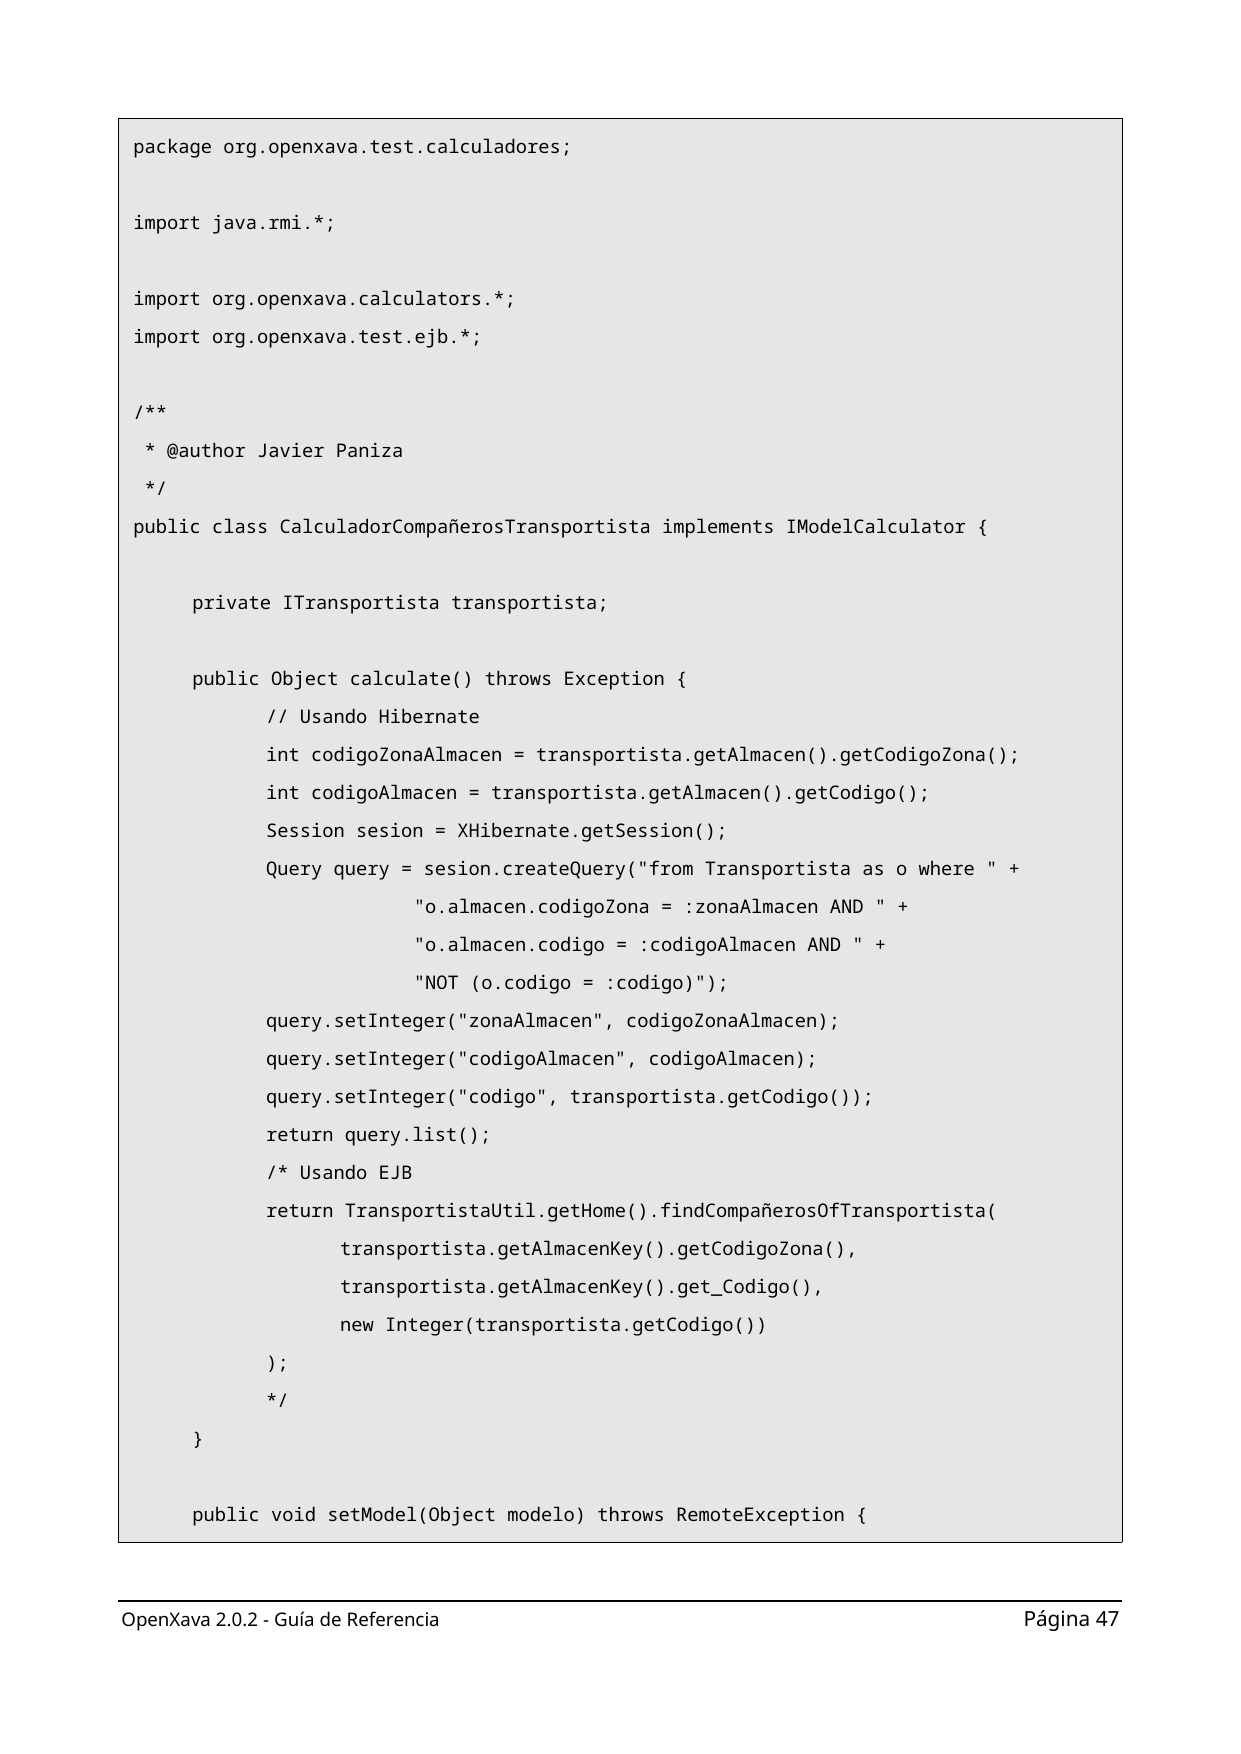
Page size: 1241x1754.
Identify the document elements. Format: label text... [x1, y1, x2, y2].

text * @author Javier Paniza [119, 422, 1122, 460]
text transportista.getAlmacenKey().get_Codigo(), [119, 1259, 1122, 1297]
text return TransportistaUtil.getHome().findCompañerosOfTransportista( [119, 1183, 1122, 1221]
text "NOT (o.codigo = :codigo)"); [119, 954, 1122, 993]
text "o.almacen.codigoZona = :zonaAlmacen AND " + [119, 878, 1122, 917]
text new Integer(transportista.getCodigo()) [119, 1297, 1122, 1335]
text */ [119, 1373, 1122, 1411]
text package org.openxava.test.calculadores; [119, 119, 1122, 156]
text Query query = sesion.createQuery("from Transportista as o where " + [119, 841, 1122, 878]
text public class CalculadorCompañerosTransportista implements IModelCalculator { [119, 498, 1122, 536]
text import org.openxava.test.ejb.*; [119, 308, 1122, 346]
text "o.almacen.codigo = :codigoAlmacen AND " + [119, 917, 1122, 954]
text */ [119, 460, 1122, 498]
text return query.list(); [119, 1107, 1122, 1145]
text transportista.getAlmacenKey().getCodigoZona(), [119, 1221, 1122, 1259]
text public void setModel(Object modelo) throws RemoteException { [119, 1487, 1122, 1542]
text Session sesion = XHibernate.getSession(); [119, 802, 1122, 841]
text import java.rmi.*; [119, 194, 1122, 232]
text int codigoAlmacen = transportista.getAlmacen().getCodigo(); [119, 764, 1122, 802]
text int codigoZonaAlmacen = transportista.getAlmacen().getCodigoZona(); [119, 726, 1122, 764]
text private ITransportista transportista; [119, 574, 1122, 612]
text // Usando Hibernate [119, 688, 1122, 726]
text query.setInteger("zonaAlmacen", codigoZonaAlmacen); [119, 993, 1122, 1031]
text query.setInteger("codigo", transportista.getCodigo()); [119, 1069, 1122, 1107]
text import org.openxava.calculators.*; [119, 270, 1122, 308]
text ); [119, 1335, 1122, 1373]
text /* Usando EJB [119, 1145, 1122, 1183]
text } [119, 1411, 1122, 1449]
text query.setInteger("codigoAlmacen", codigoAlmacen); [119, 1031, 1122, 1069]
text /** [119, 384, 1122, 422]
text public Object calculate() throws Exception { [119, 650, 1122, 688]
